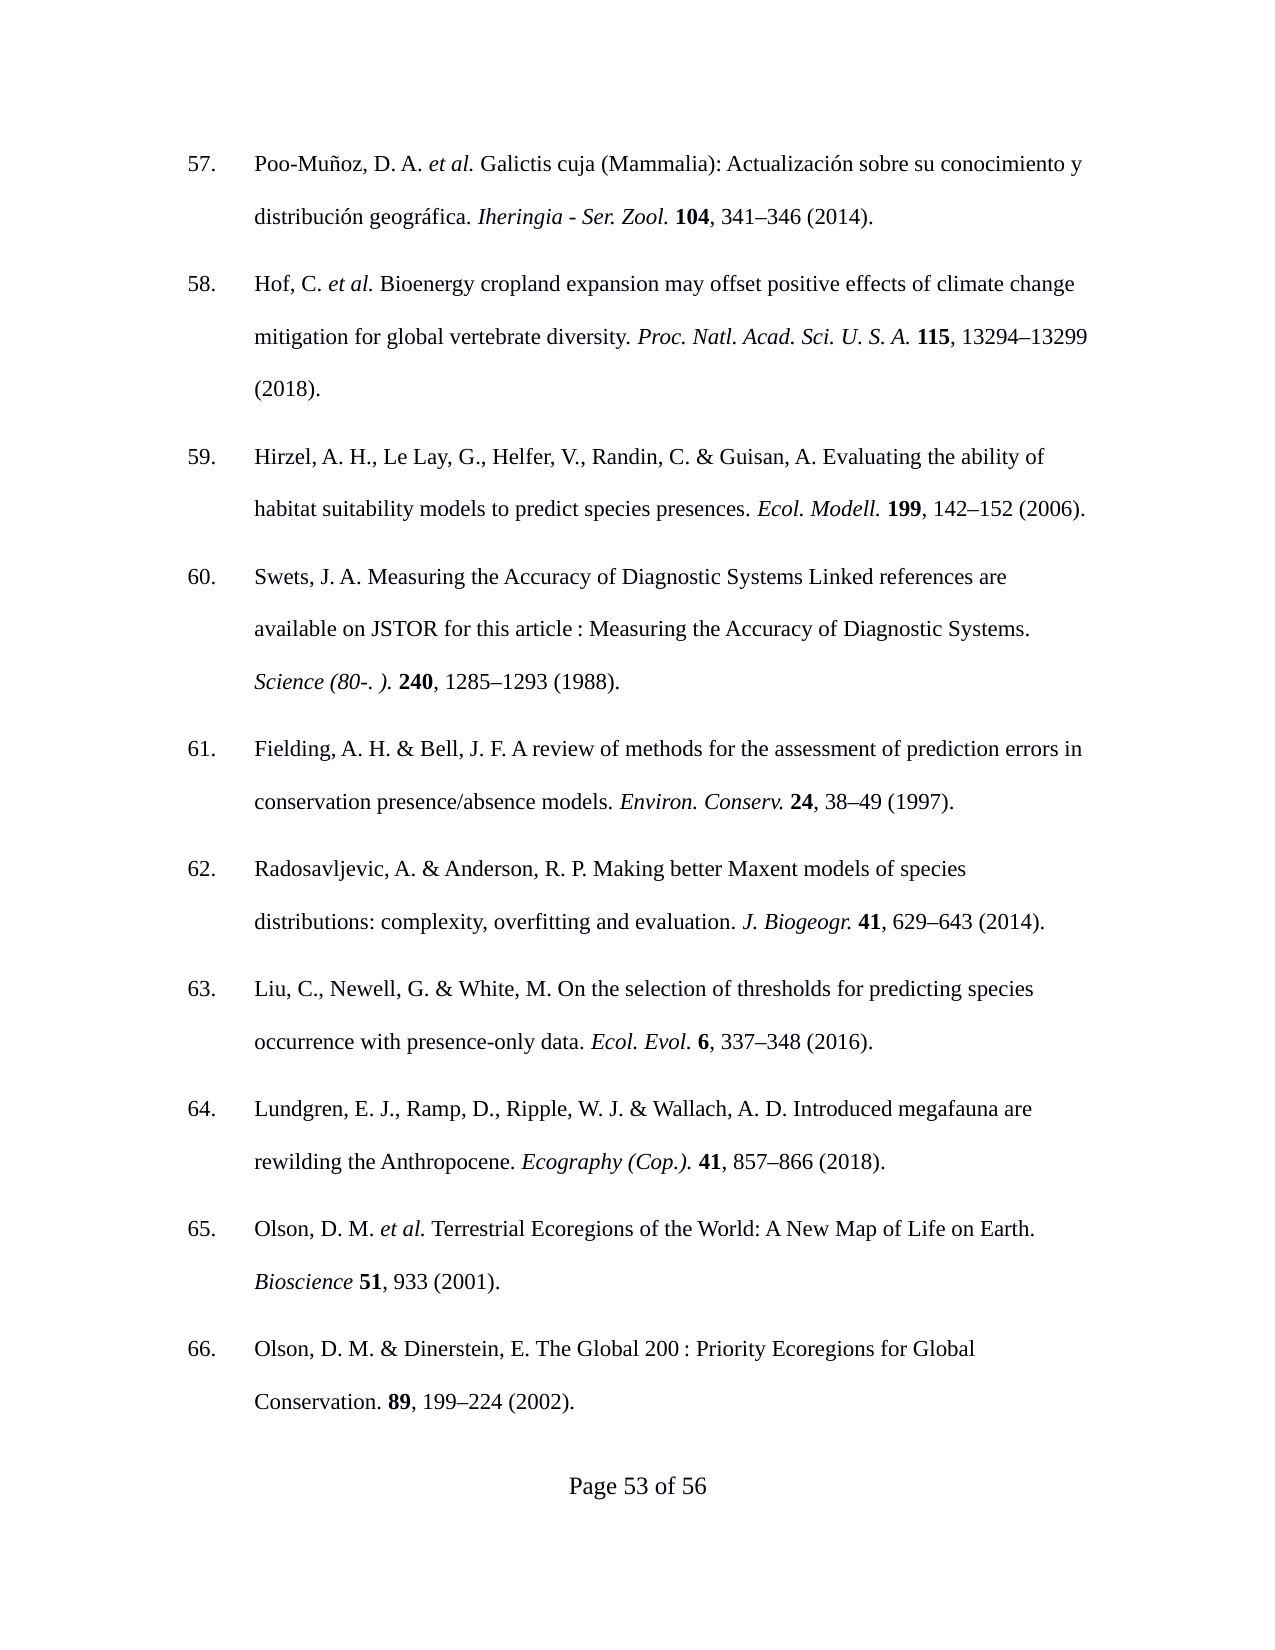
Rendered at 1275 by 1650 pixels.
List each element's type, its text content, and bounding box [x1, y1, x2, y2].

text 64. Lundgren, E. J., Ramp, D., Ripple, W. J. & Wallach, A. D. Introduced megafauna are rewilding the Anthropocene. Ecography (Cop.). 41, 857–866 (2018). [187, 1095, 1087, 1174]
text 66. Olson, D. M. & Dinerstein, E. The Global 200 : Priority Ecoregions for Global Conservation. 89, 199–224 (2002). [187, 1335, 1087, 1414]
text 65. Olson, D. M. et al. Terrestrial Ecoregions of the World: A New Map of Life on Earth. Bioscience 51, 933 (2001). [187, 1215, 1087, 1294]
text 58. Hof, C. et al. Bioenergy cropland expansion may offset positive effects of climate change mitigation for global vertebrate diversity. Proc. Natl. Acad. Sci. U. S. A. 115, 13294–13299 (2018). [187, 270, 1087, 402]
text 59. Hirzel, A. H., Le Lay, G., Helfer, V., Randin, C. & Guisan, A. Evaluating the ability of habitat suitability models to predict species presences. Ecol. Modell. 199, 142–152 (2006). [187, 443, 1087, 522]
text 61. Fielding, A. H. & Bell, J. F. A review of methods for the assessment of prediction errors in conservation presence/absence models. Environ. Conserv. 24, 38–49 (1997). [187, 735, 1087, 814]
text 57. Poo-Muñoz, D. A. et al. Galictis cuja (Mammalia): Actualización sobre su conocimiento y distribución geográfica. Iheringia - Ser. Zool. 104, 341–346 (2014). [187, 150, 1087, 229]
text 63. Liu, C., Newell, G. & White, M. On the selection of thresholds for predicting species occurrence with presence-only data. Ecol. Evol. 6, 337–348 (2016). [187, 975, 1087, 1054]
text 60. Swets, J. A. Measuring the Accuracy of Diagnostic Systems Linked references are available on JSTOR for this article : Measuring the Accuracy of Diagnostic Systems. Science (80-. ). 240, 1285–1293 (1988). [187, 563, 1087, 694]
text 62. Radosavljevic, A. & Anderson, R. P. Making better Maxent models of species distributions: complexity, overfitting and evaluation. J. Biogeogr. 41, 629–643 (2014). [187, 855, 1087, 934]
